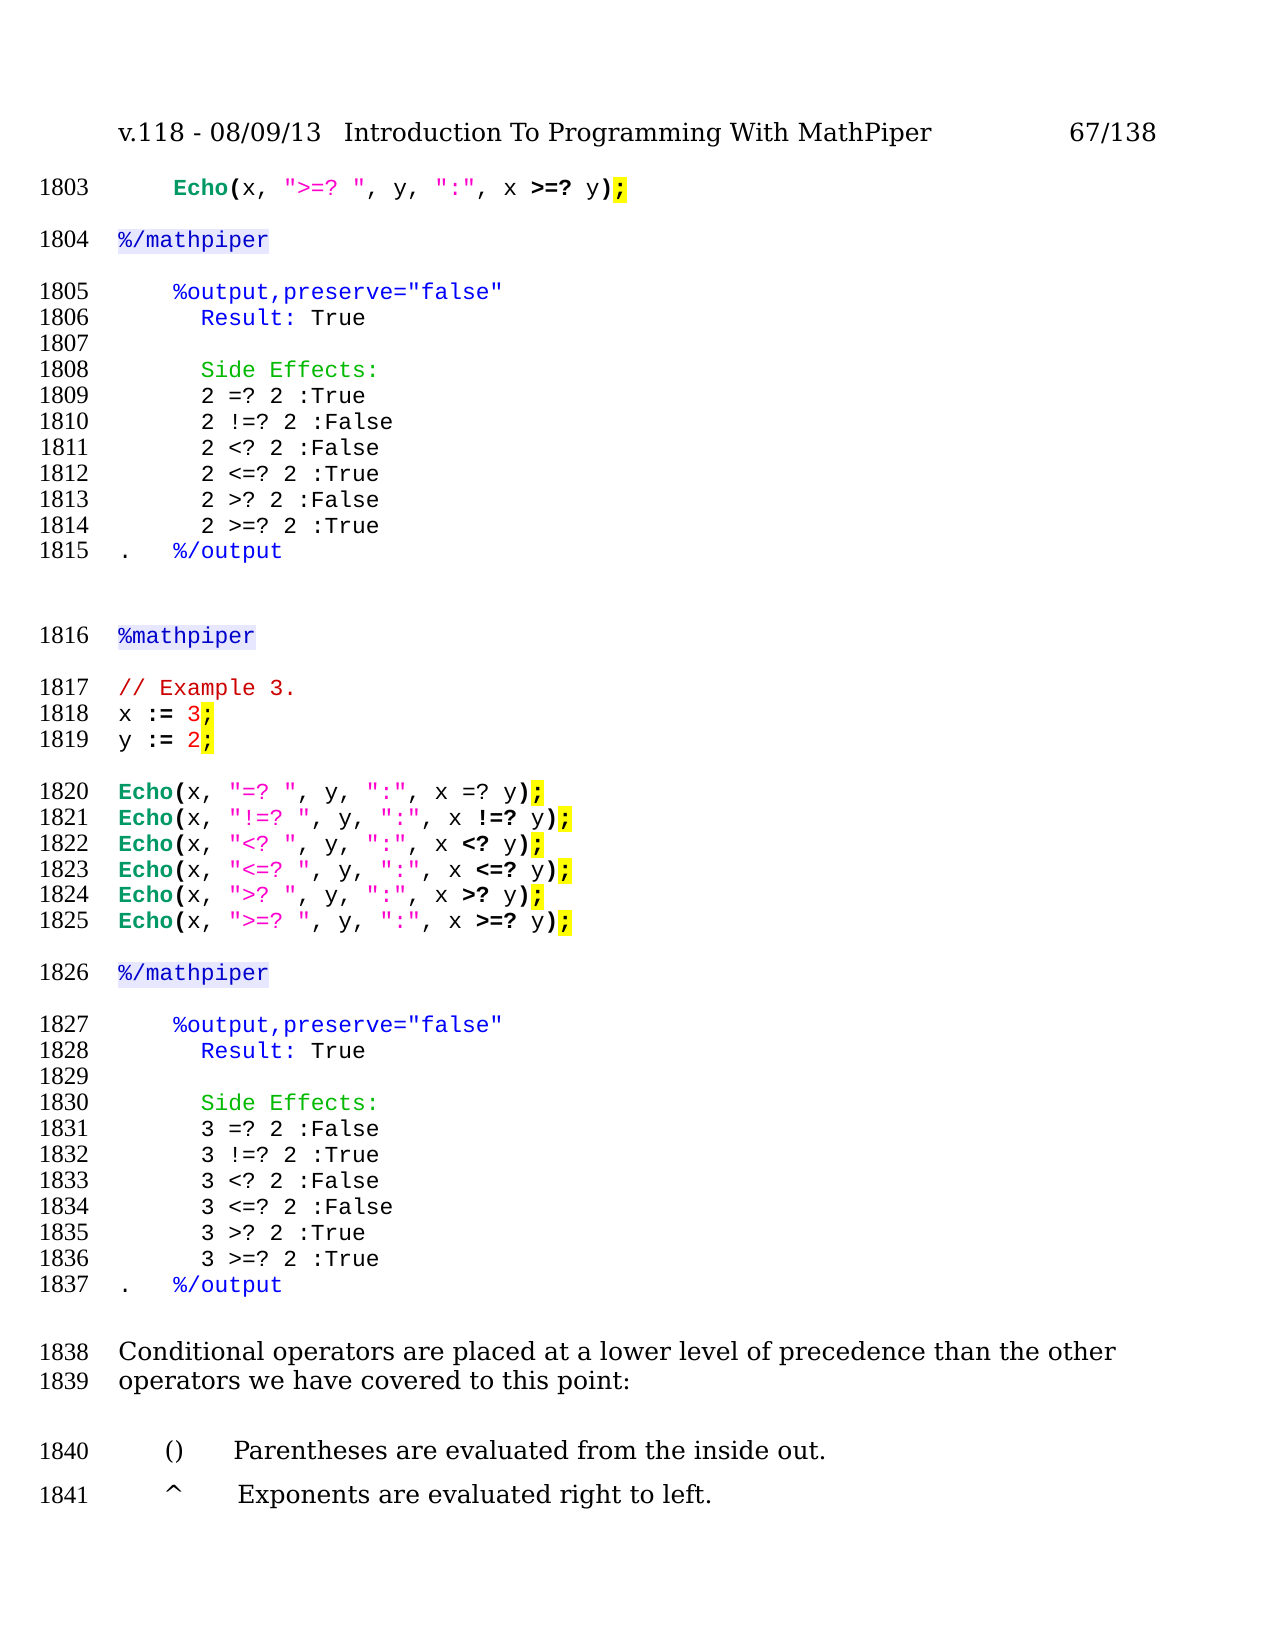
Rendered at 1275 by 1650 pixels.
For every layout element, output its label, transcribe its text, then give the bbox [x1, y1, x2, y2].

text . %/output [118, 1273, 1157, 1299]
text Conditional operators are placed at a lower level of precedence than the other operators we have covered to this point: [118, 1337, 1157, 1396]
text Side Effects: [118, 358, 1157, 384]
text ^ Exponents are evaluated right to left. [163, 1481, 1157, 1510]
text () Parentheses are evaluated from the inside out. [164, 1437, 1157, 1466]
text %/mathpiper [118, 962, 1157, 988]
text Side Effects: [118, 1091, 1157, 1117]
text 3 >? 2 :True [118, 1221, 1157, 1247]
text Echo(x, "<=? ", y, ":", x <=? y); [118, 858, 1157, 884]
text Echo(x, ">=? ", y, ":", x >=? y); [118, 177, 1157, 203]
text 2 <? 2 :False [118, 436, 1157, 462]
text 2 >=? 2 :True [118, 514, 1157, 540]
text 2 >? 2 :False [118, 488, 1157, 514]
text Echo(x, "<? ", y, ":", x <? y); [118, 832, 1157, 858]
text 2 =? 2 :True [118, 384, 1157, 410]
text %/mathpiper [118, 229, 1157, 254]
text 3 >=? 2 :True [118, 1247, 1157, 1273]
text %mathpiper [118, 624, 1157, 650]
text %output,preserve="false" [118, 281, 1157, 306]
text 2 <=? 2 :True [118, 462, 1157, 488]
text 3 =? 2 :False [118, 1117, 1157, 1143]
text 3 <? 2 :False [118, 1169, 1157, 1195]
text Echo(x, ">=? ", y, ":", x >=? y); [118, 910, 1157, 936]
text . %/output [118, 540, 1157, 566]
text x := 3; [118, 702, 1157, 728]
text 2 !=? 2 :False [118, 410, 1157, 436]
text y := 2; [118, 728, 1157, 754]
text 3 !=? 2 :True [118, 1143, 1157, 1169]
text Echo(x, ">? ", y, ":", x >? y); [118, 884, 1157, 910]
text Result: True [118, 1039, 1157, 1065]
text Result: True [118, 306, 1157, 332]
text 3 <=? 2 :False [118, 1195, 1157, 1221]
text Echo(x, "!=? ", y, ":", x !=? y); [118, 806, 1157, 832]
text %output,preserve="false" [118, 1013, 1157, 1039]
text // Example 3. [118, 676, 1157, 702]
text Echo(x, "=? ", y, ":", x =? y); [118, 780, 1157, 806]
